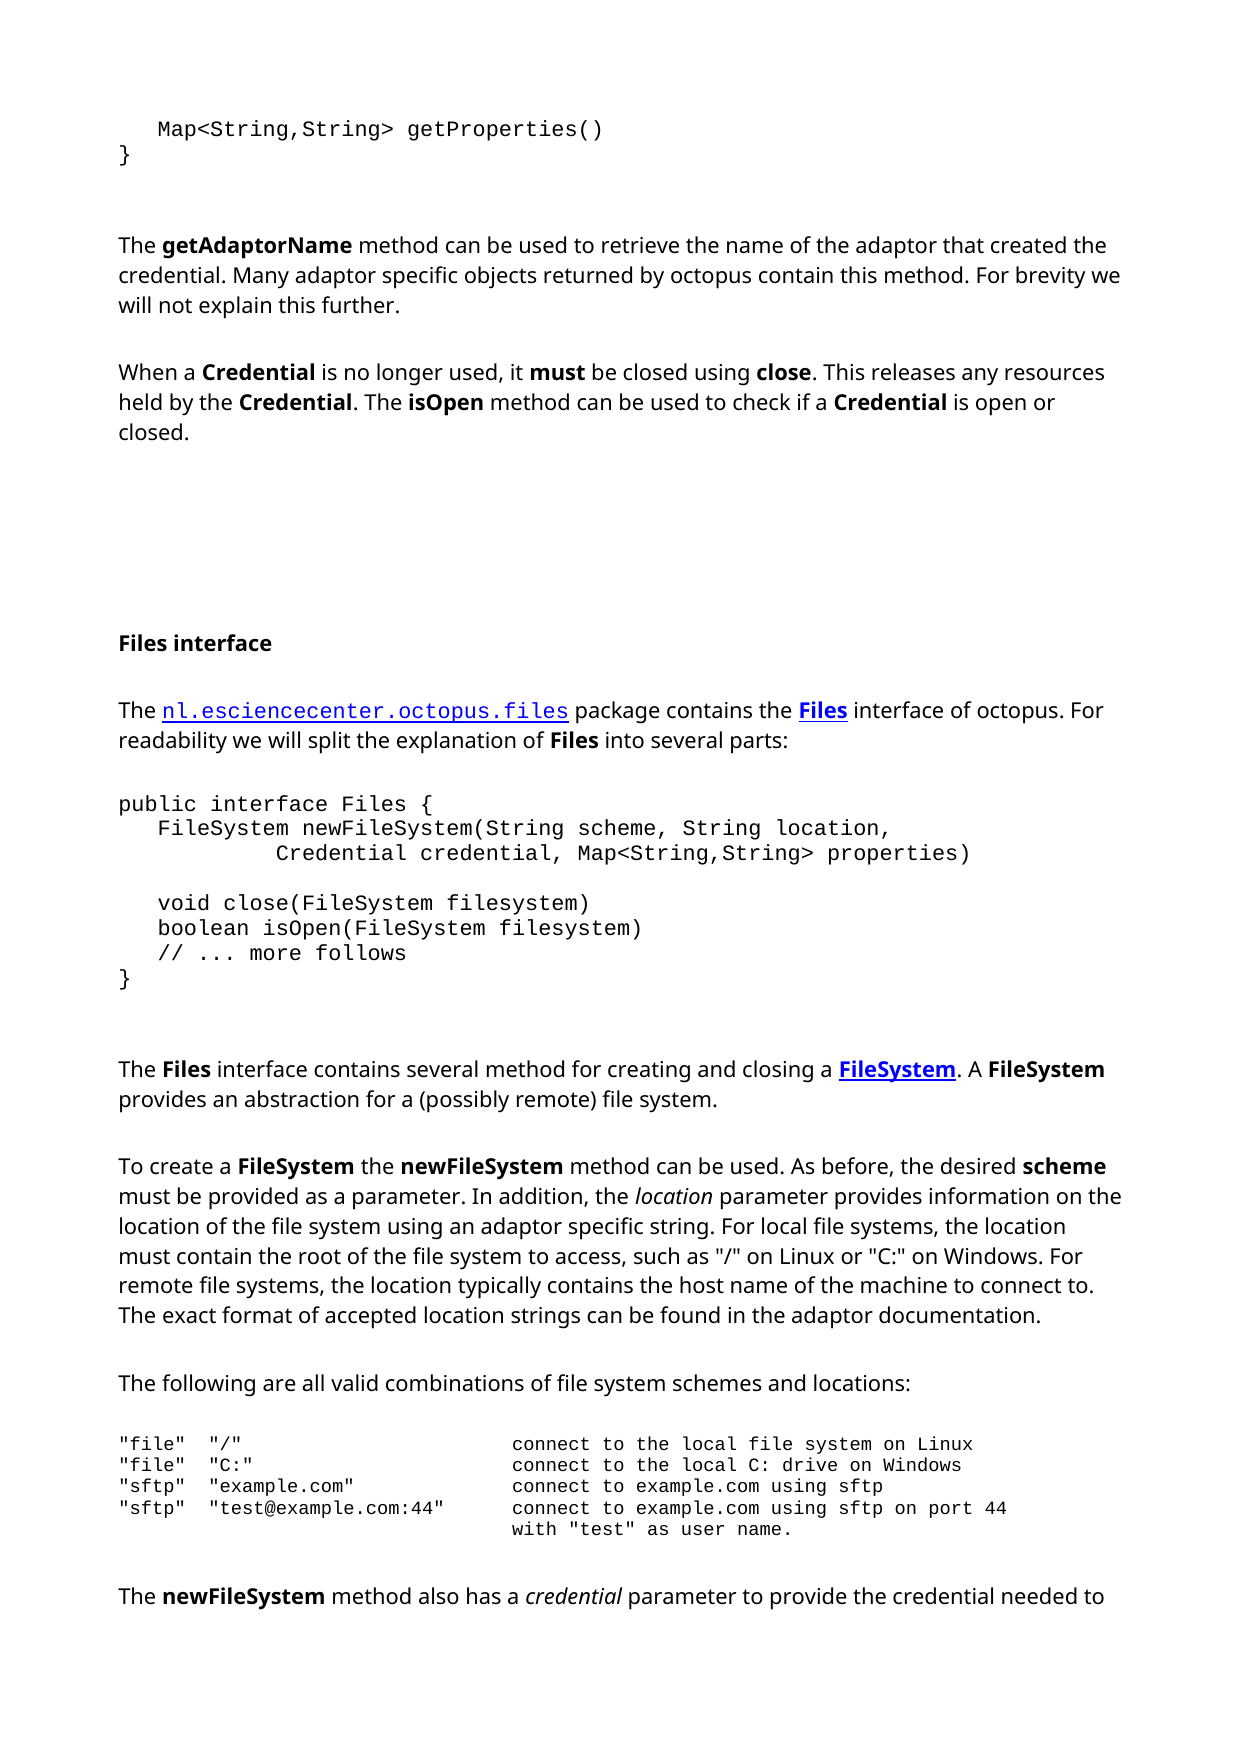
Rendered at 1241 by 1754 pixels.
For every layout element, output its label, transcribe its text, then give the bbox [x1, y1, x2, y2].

text } [118, 143, 1122, 168]
text When a Credential is no longer used, it must be closed using close. This releases any resources held by the Credential. The isOpen method can be used to check if a Credential is open or closed. [118, 357, 1122, 447]
text Files interface [118, 628, 1122, 658]
text FileSystem newFileSystem(String scheme, String location, [118, 817, 1122, 842]
text Map<String,String> getProperties() [118, 118, 1122, 143]
text "file" "/" connect to the local file system on Linux [118, 1435, 1122, 1456]
text To create a FileSystem the newFileSystem method can be used. As before, the desired scheme must be provided as a parameter. In addition, the location parameter provides information on the location of the file system using an adaptor specific string. For local file systems, the location must contain the root of the file system to access, such as "/" on Linux or "C:" on Windows. For remote file systems, the location typically contains the host name of the machine to connect to. The exact format of accepted location strings can be found in the adaptor documentation. [118, 1151, 1122, 1330]
text The following are all valid combinations of file system schemes and locations: [118, 1367, 1122, 1397]
text "sftp" "example.com" connect to example.com using sftp [118, 1477, 1122, 1498]
text The Files interface contains several method for creating and closing a FileSystem. A FileSystem provides an abstraction for a (possibly remote) file system. [118, 1054, 1122, 1114]
text The nl.esciencecenter.octopus.files package contains the Files interface of octopus. For readability we will split the explanation of Files into several parts: [118, 695, 1122, 755]
text boolean isOpen(FileSystem filesystem) [118, 917, 1122, 942]
text The newFileSystem method also has a credential parameter to provide the credential needed to [118, 1581, 1122, 1611]
text public interface Files { [118, 793, 1122, 817]
text with "test" as user name. [118, 1520, 1122, 1541]
text Credential credential, Map<String,String> properties) [118, 842, 1122, 867]
text The getAdaptorName method can be used to retrieve the name of the adaptor that created the credential. Many adaptor specific objects returned by octopus contain this method. For brevity we will not explain this further. [118, 230, 1122, 320]
text "sftp" "test@example.com:44" connect to example.com using sftp on port 44 [118, 1498, 1122, 1520]
text "file" "C:" connect to the local C: drive on Windows [118, 1456, 1122, 1477]
text // ... more follows [118, 942, 1122, 967]
text void close(FileSystem filesystem) [118, 892, 1122, 917]
text } [118, 967, 1122, 991]
